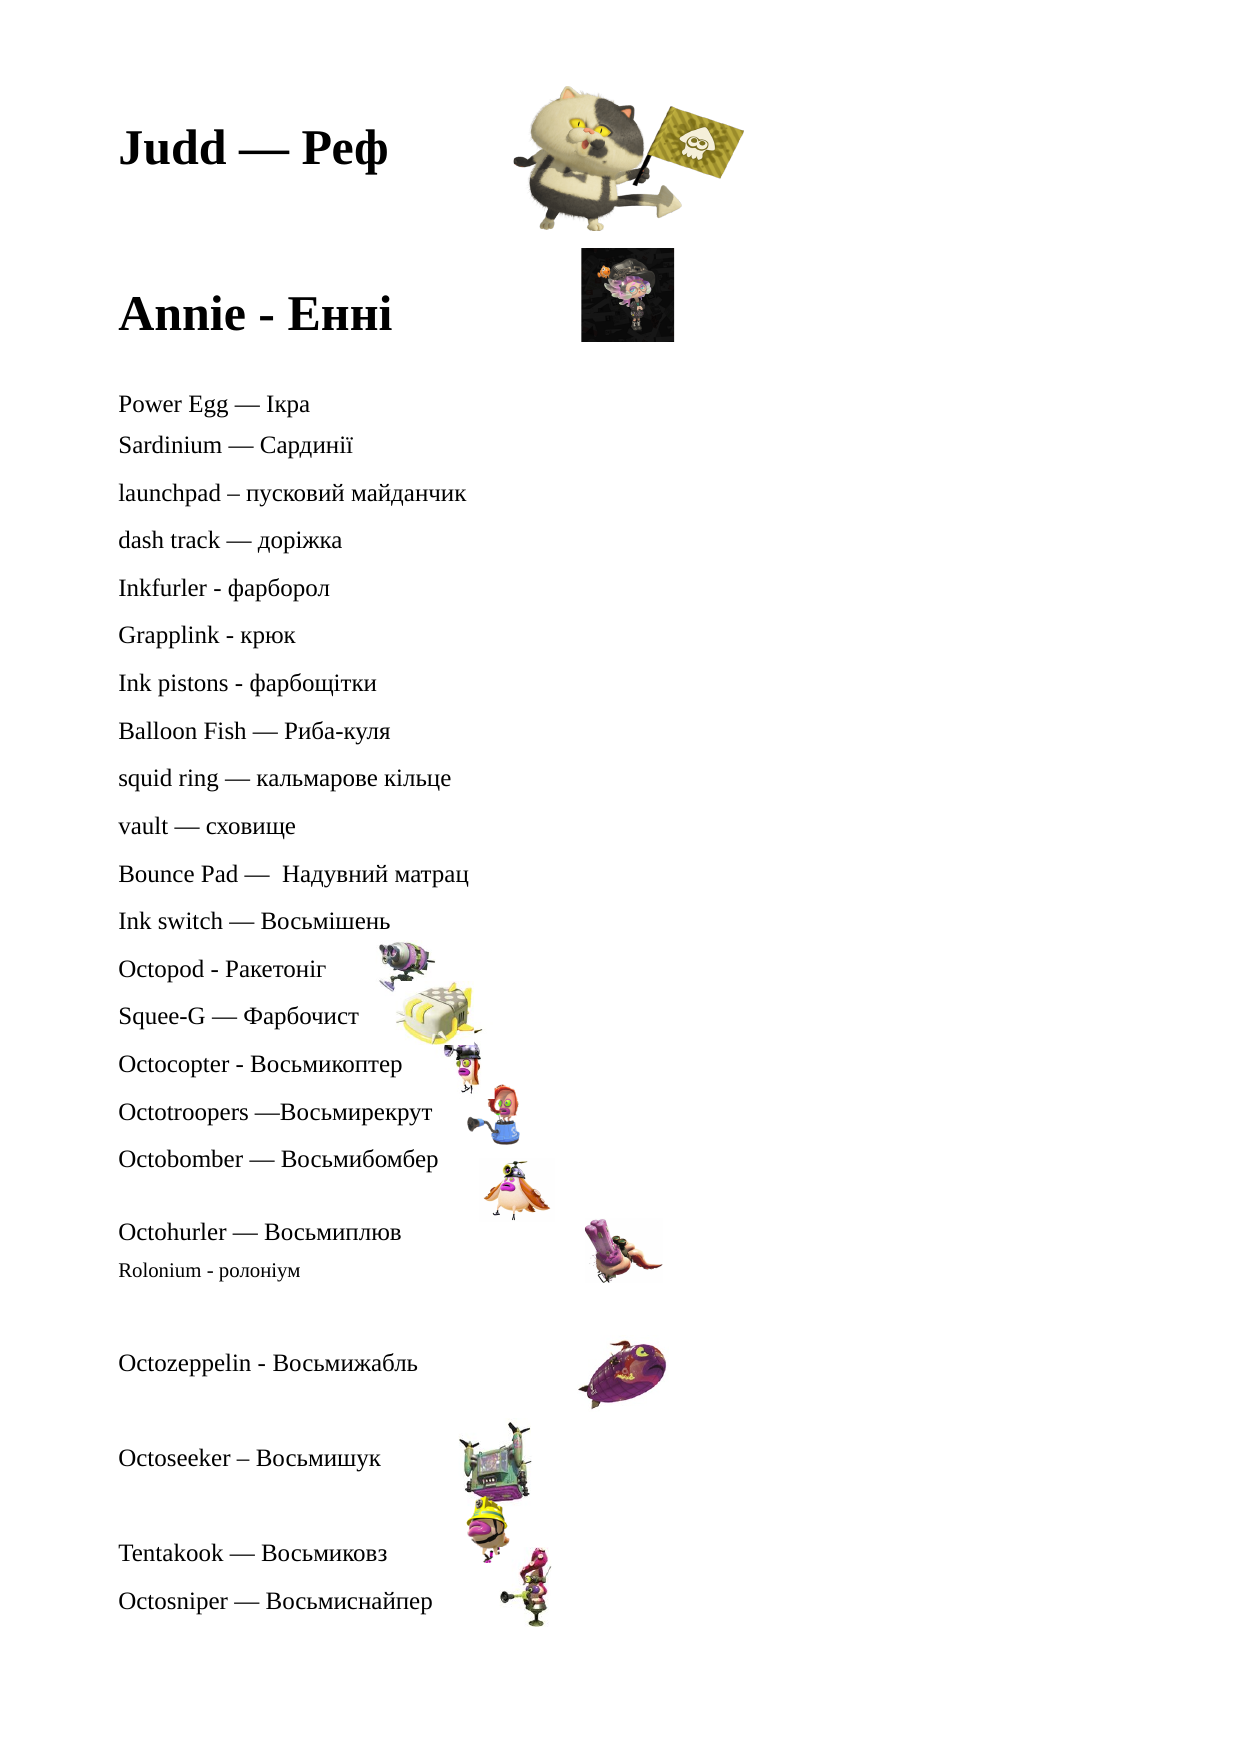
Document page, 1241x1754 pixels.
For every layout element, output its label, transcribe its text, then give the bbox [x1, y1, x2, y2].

text Grapplink - крюк [118, 621, 1122, 649]
text Squee-G — Фарбочист [118, 1001, 395, 1030]
text [520, 1097, 1122, 1125]
text [495, 1049, 1122, 1078]
text Ink pistons - фарбощітки [118, 668, 1122, 697]
text Rolonium - ролоніум [118, 1258, 584, 1282]
subtitle Power Egg — Ікра [118, 389, 1122, 418]
picture [478, 1158, 555, 1222]
text Octobomber — Восьмибомбер [118, 1144, 1122, 1173]
text [675, 283, 1122, 341]
text [669, 1348, 1122, 1377]
text Inkfurler - фарборол [118, 573, 1122, 602]
picture [576, 1335, 669, 1412]
picture [513, 86, 744, 231]
text launchpad – пусковий майданчик [118, 478, 1122, 507]
text Balloon Fish — Риба-куля [118, 716, 1122, 744]
picture [581, 248, 675, 342]
text dash track — доріжка [118, 525, 1122, 554]
text Tentakook — Восьмиковз [118, 1538, 499, 1567]
text Ink switch — Восьмішень [118, 906, 1122, 935]
text Octocopter - Восьмикоптер [118, 1049, 433, 1078]
text Octopod - Ракетоніг [118, 954, 375, 983]
picture [375, 940, 520, 1145]
text Bounce Pad — Надувний матрац [118, 859, 1122, 887]
text Annie - Енні [118, 283, 581, 341]
text [436, 954, 1122, 983]
text [510, 1538, 1122, 1567]
text Octoseeker – Восьмишук [118, 1443, 458, 1472]
text [552, 1586, 1122, 1615]
text Octozeppelin - Восьмижабль [118, 1348, 576, 1377]
subtitle Judd — Реф [118, 118, 513, 176]
text [663, 1258, 1122, 1282]
text Sardinium — Сардинії [118, 430, 1122, 459]
text Octotroopers —Восьмирекрут [118, 1097, 467, 1125]
text Octosniper — Восьмиснайпер [118, 1586, 499, 1615]
text vault — сховище [118, 811, 1122, 840]
picture [458, 1418, 552, 1627]
subtitle [744, 118, 1122, 176]
subtitle Octohurler — Восьмиплюв [118, 1217, 1122, 1246]
text [533, 1443, 1122, 1472]
picture [584, 1218, 663, 1283]
text squid ring — кальмарове кільце [118, 763, 1122, 792]
text [475, 1001, 1122, 1030]
